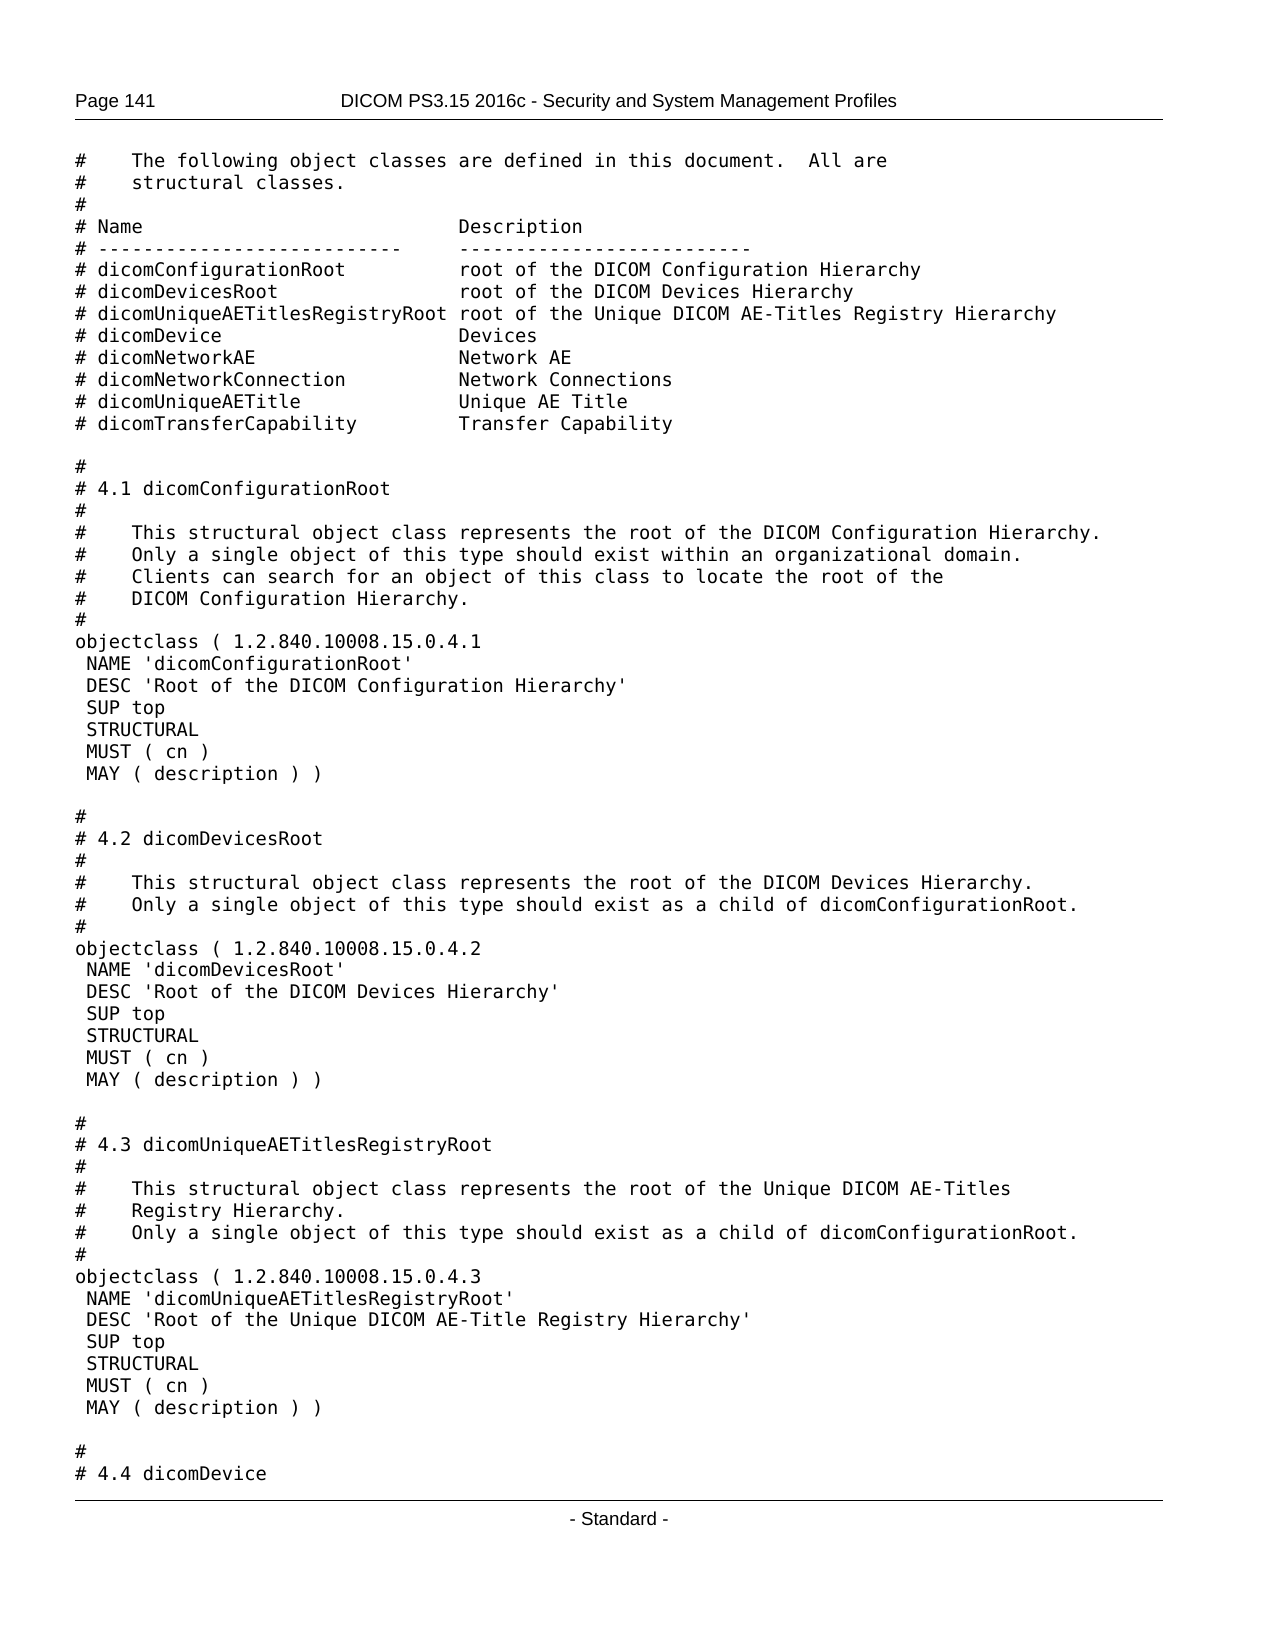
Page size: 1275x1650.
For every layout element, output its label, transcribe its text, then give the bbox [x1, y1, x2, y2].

text # The following object classes are defined in this document. All are # structural classes. # # Name Description # --------------------------- -------------------------- # dicomConfigurationRoot root of the DICOM Configuration Hierarchy # dicomDevicesRoot root of the DICOM Devices Hierarchy # dicomUniqueAETitlesRegistryRoot root of the Unique DICOM AE-Titles Registry Hierarchy # dicomDevice Devices # dicomNetworkAE Network AE # dicomNetworkConnection Network Connections # dicomUniqueAETitle Unique AE Title # dicomTransferCapability Transfer Capability # # 4.1 dicomConfigurationRoot # # This structural object class represents the root of the DICOM Configuration Hierarchy. # Only a single object of this type should exist within an organizational domain. # Clients can search for an object of this class to locate the root of the # DICOM Configuration Hierarchy. # objectclass ( 1.2.840.10008.15.0.4.1 NAME 'dicomConfigurationRoot' DESC 'Root of the DICOM Configuration Hierarchy' SUP top STRUCTURAL MUST ( cn ) MAY ( description ) ) # # 4.2 dicomDevicesRoot # # This structural object class represents the root of the DICOM Devices Hierarchy. # Only a single object of this type should exist as a child of dicomConfigurationRoot. # objectclass ( 1.2.840.10008.15.0.4.2 NAME 'dicomDevicesRoot' DESC 'Root of the DICOM Devices Hierarchy' SUP top STRUCTURAL MUST ( cn ) MAY ( description ) ) # # 4.3 dicomUniqueAETitlesRegistryRoot # # This structural object class represents the root of the Unique DICOM AE-Titles # Registry Hierarchy. # Only a single object of this type should exist as a child of dicomConfigurationRoot. # objectclass ( 1.2.840.10008.15.0.4.3 NAME 'dicomUniqueAETitlesRegistryRoot' DESC 'Root of the Unique DICOM AE-Title Registry Hierarchy' SUP top STRUCTURAL MUST ( cn ) MAY ( description ) ) # # 4.4 dicomDevice [75, 150, 1162, 1484]
